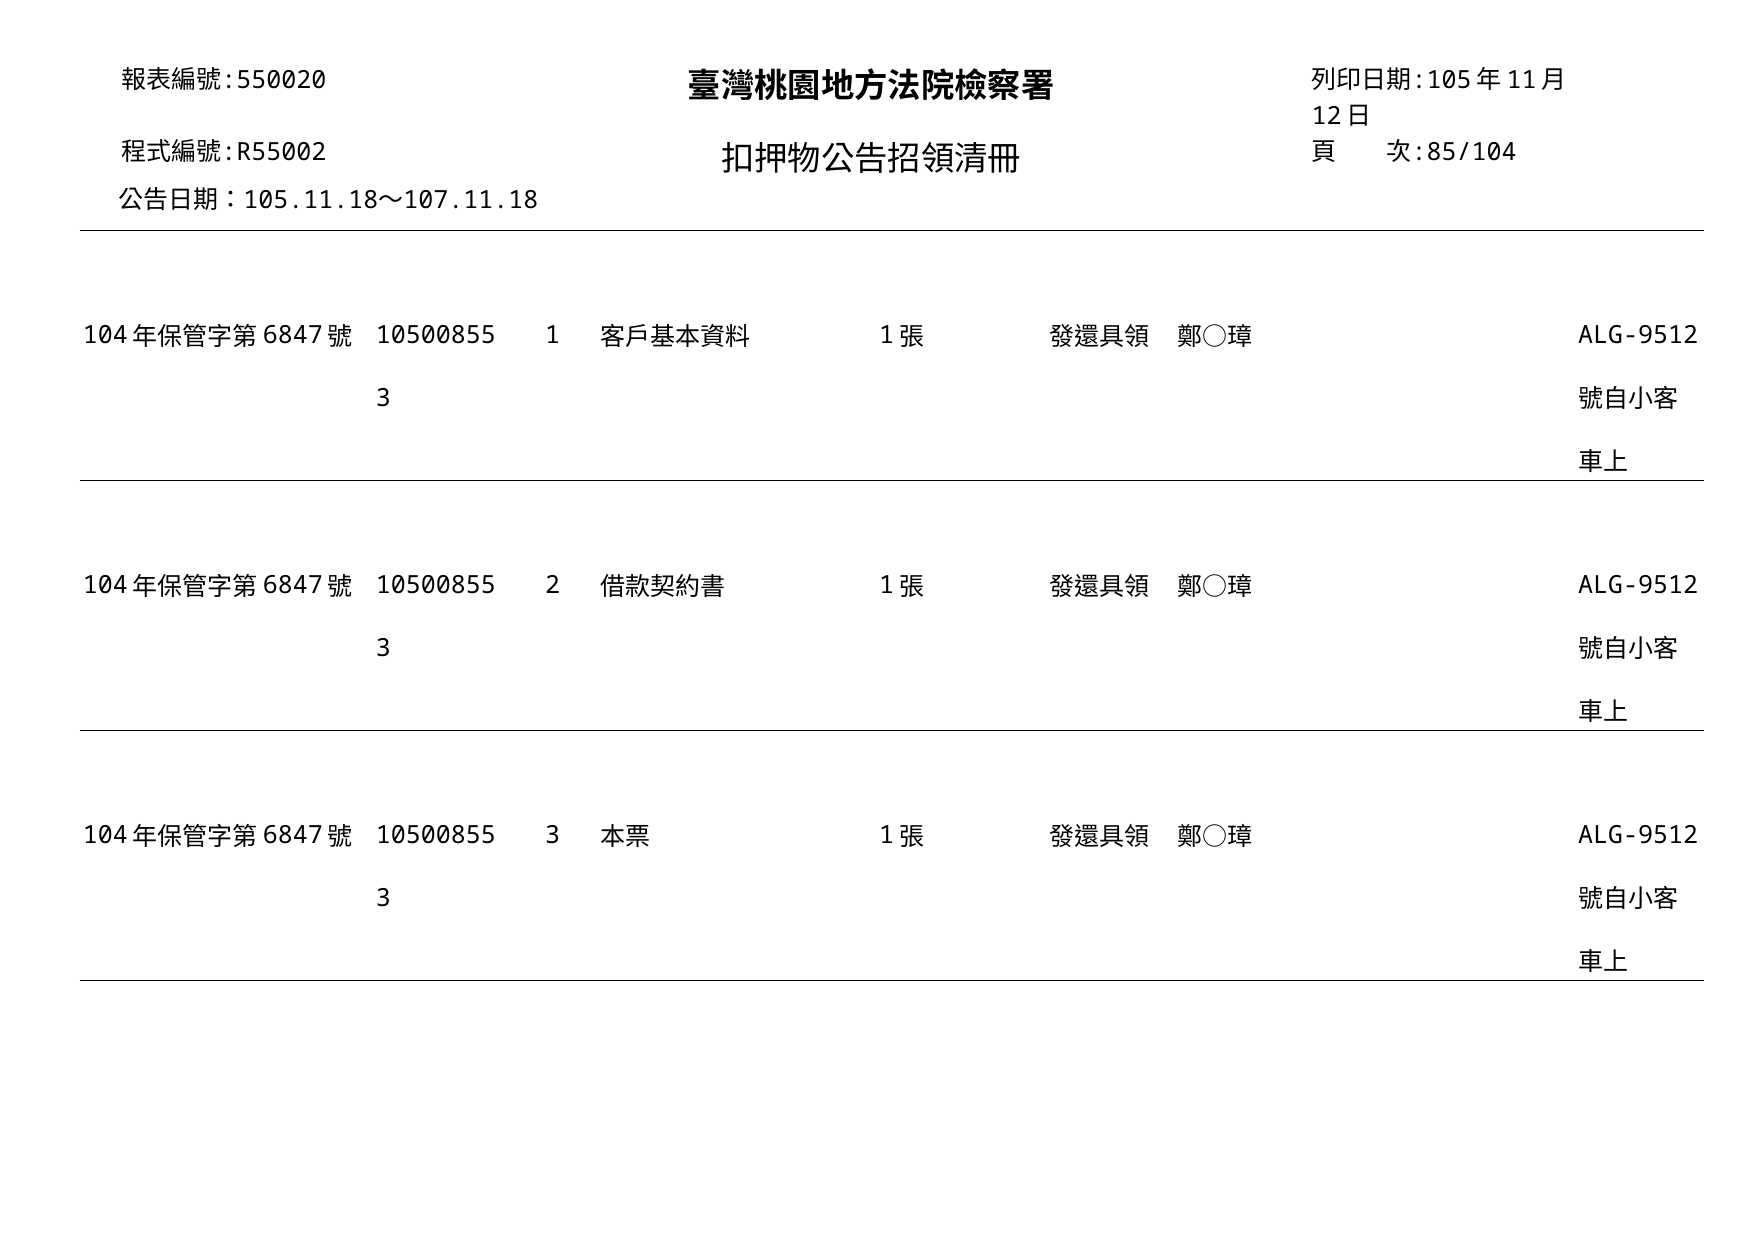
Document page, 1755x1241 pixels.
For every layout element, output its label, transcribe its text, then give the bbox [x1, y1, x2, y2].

table_cell 客戶基本資料 [597, 231, 807, 480]
table_cell 借款契約書 [597, 481, 807, 730]
table_cell 104年保管字第6847號 [80, 231, 373, 480]
table_cell 1張 [808, 231, 927, 480]
table_cell 鄭○璋 [1175, 231, 1317, 480]
table_cell 1 [507, 231, 597, 480]
table_cell 發還具領 [1046, 731, 1175, 980]
table_cell 3 [507, 731, 597, 980]
table_cell 發還具領 [1046, 231, 1175, 480]
table_cell [1317, 481, 1575, 730]
table_cell 1張 [808, 481, 927, 730]
table_cell 105008553 [373, 231, 507, 480]
table_cell [1317, 731, 1575, 980]
table_cell [927, 481, 1046, 730]
table_cell ALG-9512號自小客車上 [1575, 231, 1704, 480]
table_cell [927, 731, 1046, 980]
table_cell 鄭○璋 [1175, 481, 1317, 730]
table_cell 105008553 [373, 731, 507, 980]
table_cell ALG-9512號自小客車上 [1575, 481, 1704, 730]
table_cell 104年保管字第6847號 [80, 481, 373, 730]
table_cell 本票 [597, 731, 807, 980]
table_cell ALG-9512號自小客車上 [1575, 731, 1704, 980]
table_cell [927, 231, 1046, 480]
table_cell 發還具領 [1046, 481, 1175, 730]
table_cell [1317, 231, 1575, 480]
table_cell 鄭○璋 [1175, 731, 1317, 980]
table_cell 2 [507, 481, 597, 730]
table_cell 105008553 [373, 481, 507, 730]
table_cell 104年保管字第6847號 [80, 731, 373, 980]
table_cell 1張 [808, 731, 927, 980]
